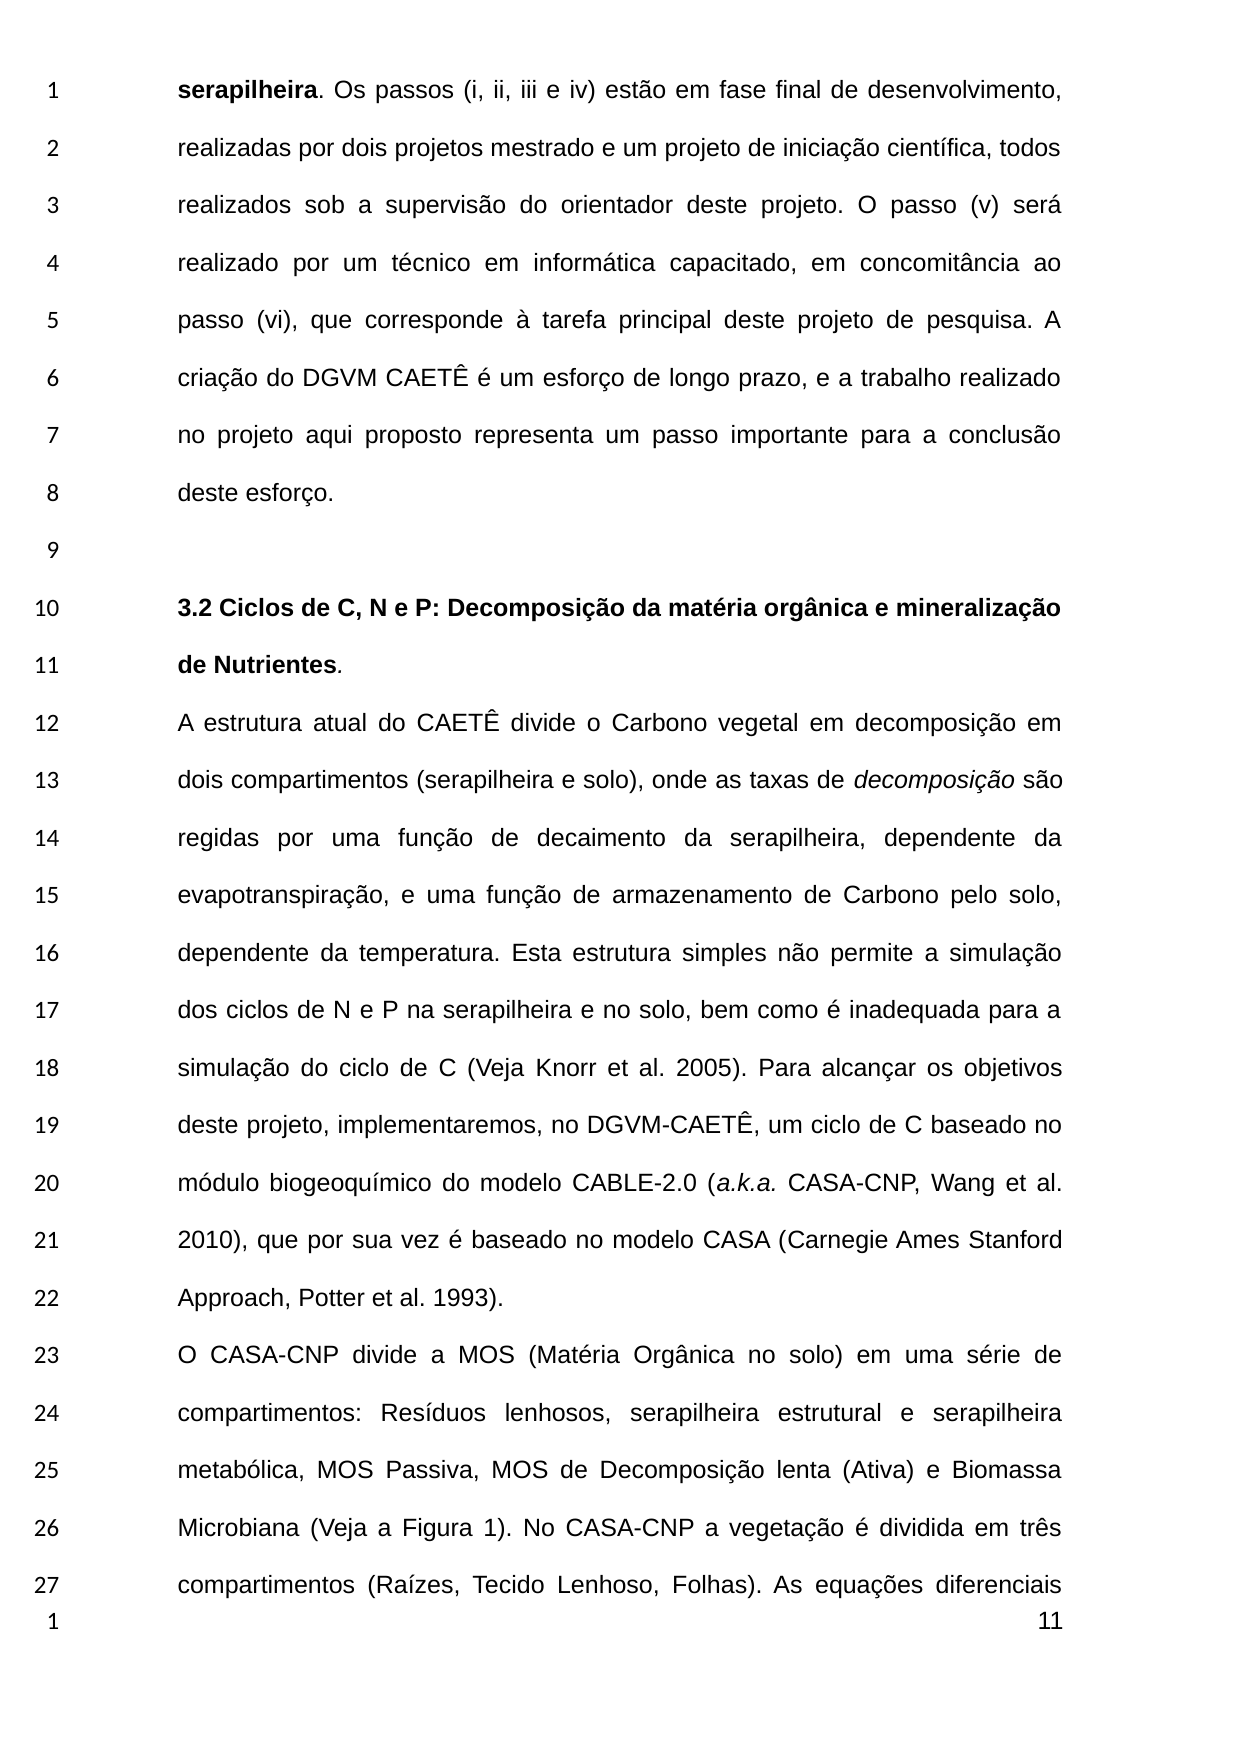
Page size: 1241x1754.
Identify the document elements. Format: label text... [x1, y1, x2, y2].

text serapilheira. Os passos (i, ii, iii e iv) estão em fase final de desenvolvimento, realizadas por dois projetos mestrado e um projeto de iniciação científica, todos realizados sob a supervisão do orientador deste projeto. O passo (v) será realizado por um técnico em informática capacitado, em concomitância ao passo (vi), que corresponde à tarefa principal deste projeto de pesquisa. A criação do DGVM CAETÊ é um esforço de longo prazo, e a trabalho realizado no projeto aqui proposto representa um passo importante para a conclusão deste esforço. [177, 75, 1063, 506]
text 3.2 Ciclos de C, N e P: Decomposição da matéria orgânica e mineralização de Nutrientes. [177, 592, 1063, 679]
text A estrutura atual do CAETÊ divide o Carbono vegetal em decomposição em dois compartimentos (serapilheira e solo), onde as taxas de decomposição são regidas por uma função de decaimento da serapilheira, dependente da evapotranspiração, e uma função de armazenamento de Carbono pelo solo, dependente da temperatura. Esta estrutura simples não permite a simulação dos ciclos de N e P na serapilheira e no solo, bem como é inadequada para a simulação do ciclo de C (Veja Knorr et al. 2005). Para alcançar os objetivos deste projeto, implementaremos, no DGVM-CAETÊ, um ciclo de C baseado no módulo biogeoquímico do modelo CABLE-2.0 (a.k.a. CASA-CNP, Wang et al. 2010), que por sua vez é baseado no modelo CASA (Carnegie Ames Stanford Approach, Potter et al. 1993). [177, 707, 1063, 1311]
text O CASA-CNP divide a MOS (Matéria Orgânica no solo) em uma série de compartimentos: Resíduos lenhosos, serapilheira estrutural e serapilheira metabólica, MOS Passiva, MOS de Decomposição lenta (Ativa) e Biomassa Microbiana (Veja a Figura 1). No CASA-CNP a vegetação é dividida em três compartimentos (Raízes, Tecido Lenhoso, Folhas). As equações diferenciais [177, 1340, 1063, 1599]
